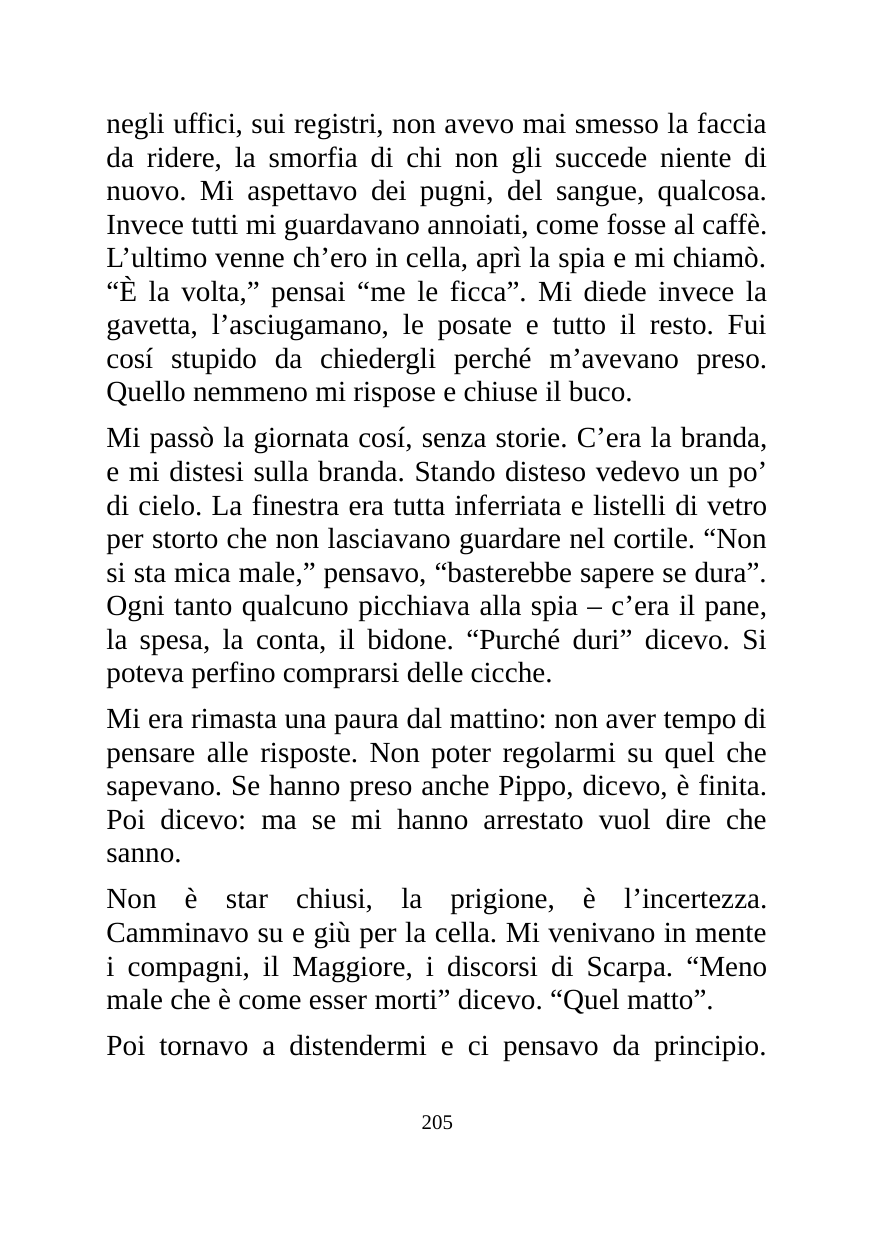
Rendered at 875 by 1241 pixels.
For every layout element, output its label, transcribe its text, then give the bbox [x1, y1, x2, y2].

text negli uffici, sui registri, non avevo mai smesso la faccia da ridere, la smorfia di chi non gli succede niente di nuovo. Mi aspettavo dei pugni, del sangue, qualcosa. Invece tutti mi guardavano annoiati, come fosse al caffè. L’ultimo venne ch’ero in cella, aprì la spia e mi chiamò. “È la volta,” pensai “me le ficca”. Mi diede invece la gavetta, l’asciugamano, le posate e tutto il resto. Fui cosí stupido da chiedergli perché m’avevano preso. Quello nemmeno mi rispose e chiuse il buco. [106, 106, 768, 408]
text Mi passò la giornata cosí, senza storie. C’era la branda, e mi distesi sulla branda. Stando disteso vedevo un po’ di cielo. La finestra era tutta inferriata e listelli di vetro per storto che non lasciavano guardare nel cortile. “Non si sta mica male,” pensavo, “basterebbe sapere se dura”. Ogni tanto qualcuno picchiava alla spia – c’era il pane, la spesa, la conta, il bidone. “Purché duri” dicevo. Si poteva perfino comprarsi delle cicche. [106, 421, 768, 689]
text Non è star chiusi, la prigione, è l’incertezza. Camminavo su e giù per la cella. Mi venivano in mente i compagni, il Maggiore, i discorsi di Scarpa. “Meno male che è come esser morti” dicevo. “Quel matto”. [106, 882, 768, 1016]
text Poi tornavo a distendermi e ci pensavo da principio. [106, 1028, 768, 1062]
text Mi era rimasta una paura dal mattino: non aver tempo di pensare alle risposte. Non poter regolarmi su quel che sapevano. Se hanno preso anche Pippo, dicevo, è finita. Poi dicevo: ma se mi hanno arrestato vuol dire che sanno. [106, 701, 768, 869]
